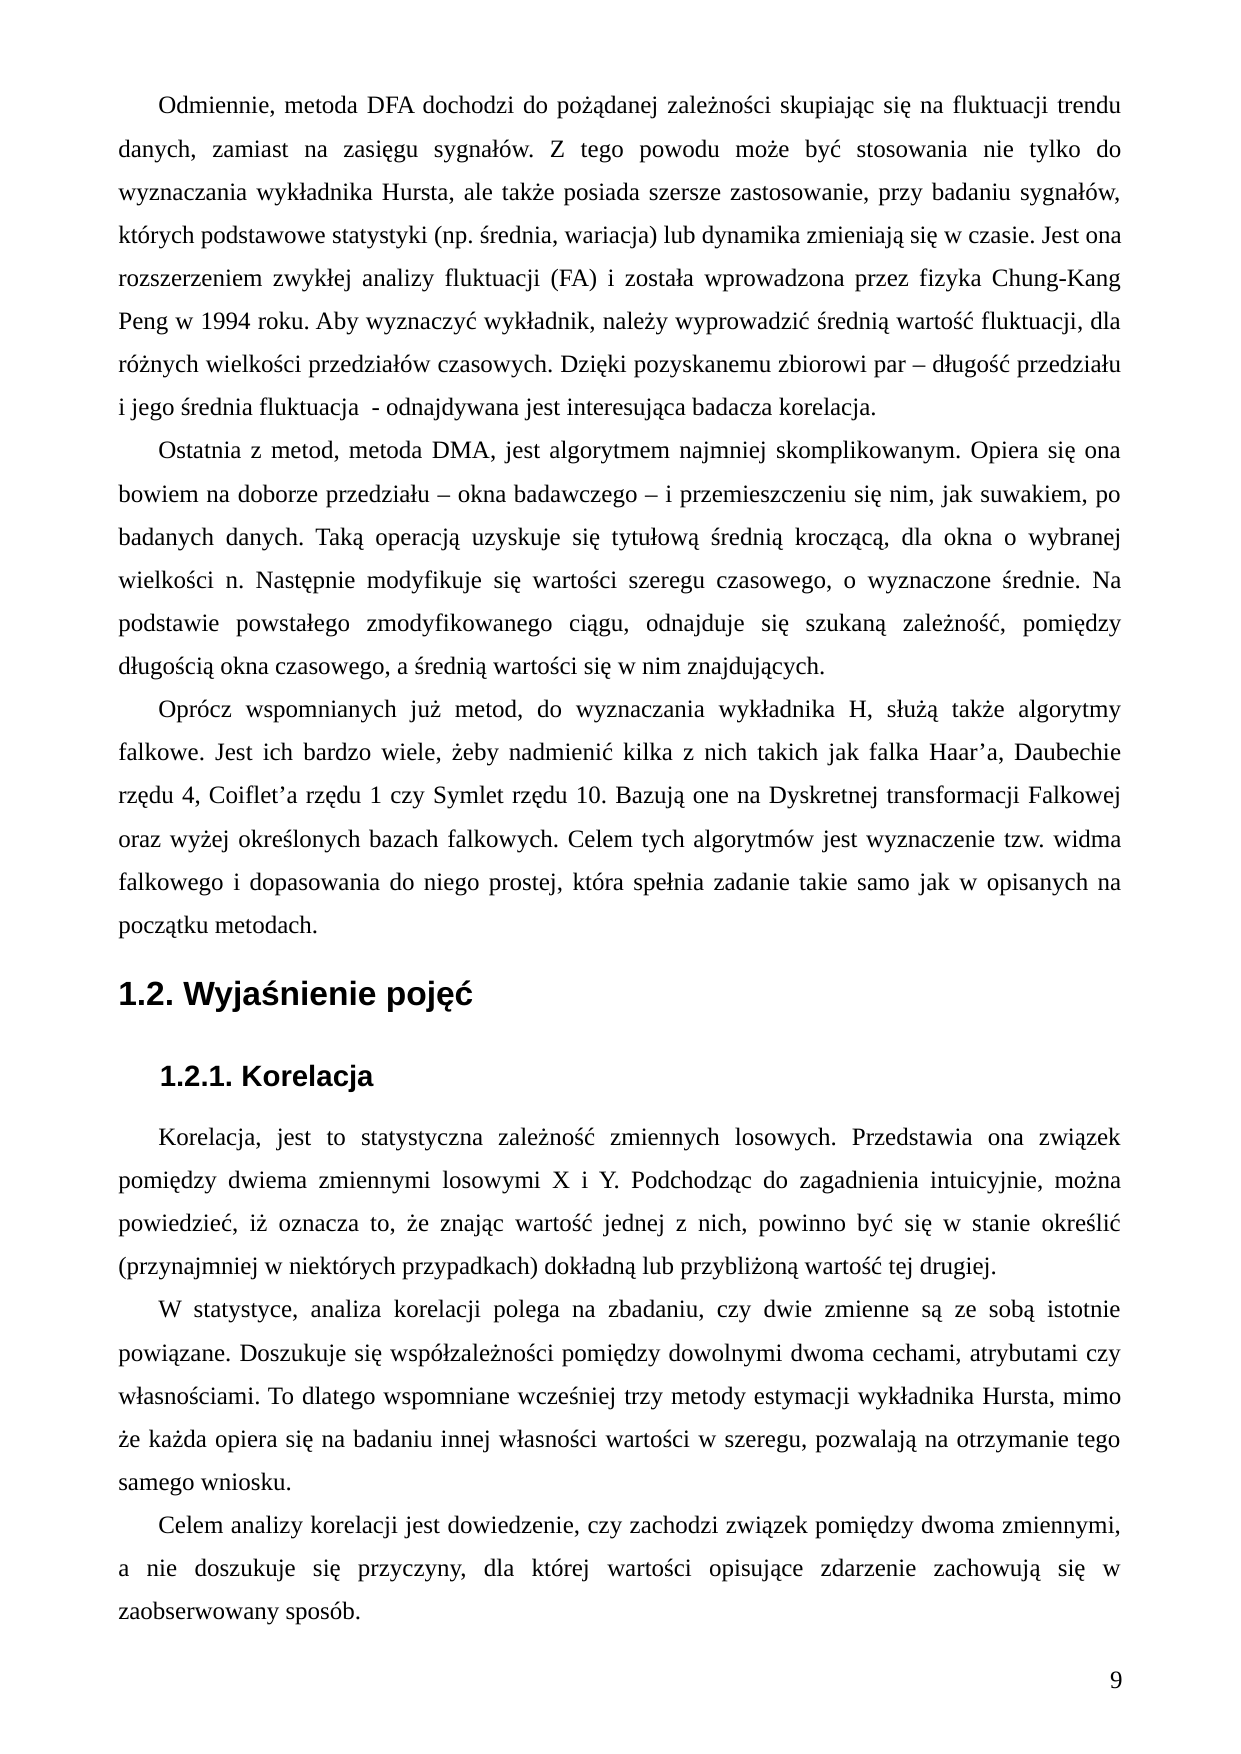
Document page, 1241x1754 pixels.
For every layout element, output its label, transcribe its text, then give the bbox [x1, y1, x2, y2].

text Ostatnia z metod, metoda DMA, jest algorytmem najmniej skomplikowanym. Opiera się ona bowiem na doborze przedziału – okna badawczego – i przemieszczeniu się nim, jak suwakiem, po badanych danych. Taką operacją uzyskuje się tytułową średnią kroczącą, dla okna o wybranej wielkości n. Następnie modyfikuje się wartości szeregu czasowego, o wyznaczone średnie. Na podstawie powstałego zmodyfikowanego ciągu, odnajduje się szukaną zależność, pomiędzy długością okna czasowego, a średnią wartości się w nim znajdujących. [118, 436, 1122, 680]
subtitle 1.2.1. Korelacja [159, 1059, 1122, 1093]
text Korelacja, jest to statystyczna zależność zmiennych losowych. Przedstawia ona związek pomiędzy dwiema zmiennymi losowymi X i Y. Podchodząc do zagadnienia intuicyjnie, można powiedzieć, iż oznacza to, że znając wartość jednej z nich, powinno być się w stanie określić (przynajmniej w niektórych przypadkach) dokładną lub przybliżoną wartość tej drugiej. [118, 1122, 1122, 1280]
text Celem analizy korelacji jest dowiedzenie, czy zachodzi związek pomiędzy dwoma zmiennymi, a nie doszukuje się przyczyny, dla której wartości opisujące zdarzenie zachowują się w zaobserwowany sposób. [118, 1510, 1122, 1625]
text Odmiennie, metoda DFA dochodzi do pożądanej zależności skupiając się na fluktuacji trendu danych, zamiast na zasięgu sygnałów. Z tego powodu może być stosowania nie tylko do wyznaczania wykładnika Hursta, ale także posiada szersze zastosowanie, przy badaniu sygnałów, których podstawowe statystyki (np. średnia, wariacja) lub dynamika zmieniają się w czasie. Jest ona rozszerzeniem zwykłej analizy fluktuacji (FA) i została wprowadzona przez fizyka Chung-Kang Peng w 1994 roku. Aby wyznaczyć wykładnik, należy wyprowadzić średnią wartość fluktuacji, dla różnych wielkości przedziałów czasowych. Dzięki pozyskanemu zbiorowi par – długość przedziału i jego średnia fluktuacja - odnajdywana jest interesująca badacza korelacja. [118, 91, 1122, 421]
text W statystyce, analiza korelacji polega na zbadaniu, czy dwie zmienne są ze sobą istotnie powiązane. Doszukuje się współzależności pomiędzy dowolnymi dwoma cechami, atrybutami czy własnościami. To dlatego wspomniane wcześniej trzy metody estymacji wykładnika Hursta, mimo że każda opiera się na badaniu innej własności wartości w szeregu, pozwalają na otrzymanie tego samego wniosku. [118, 1294, 1122, 1496]
text Oprócz wspomnianych już metod, do wyznaczania wykładnika H, służą także algorytmy falkowe. Jest ich bardzo wiele, żeby nadmienić kilka z nich takich jak falka Haar’a, Daubechie rzędu 4, Coiflet’a rzędu 1 czy Symlet rzędu 10. Bazują one na Dyskretnej transformacji Falkowej oraz wyżej określonych bazach falkowych. Celem tych algorytmów jest wyznaczenie tzw. widma falkowego i dopasowania do niego prostej, która spełnia zadanie takie samo jak w opisanych na początku metodach. [118, 694, 1122, 939]
subtitle 1.2. Wyjaśnienie pojęć [118, 974, 1122, 1013]
